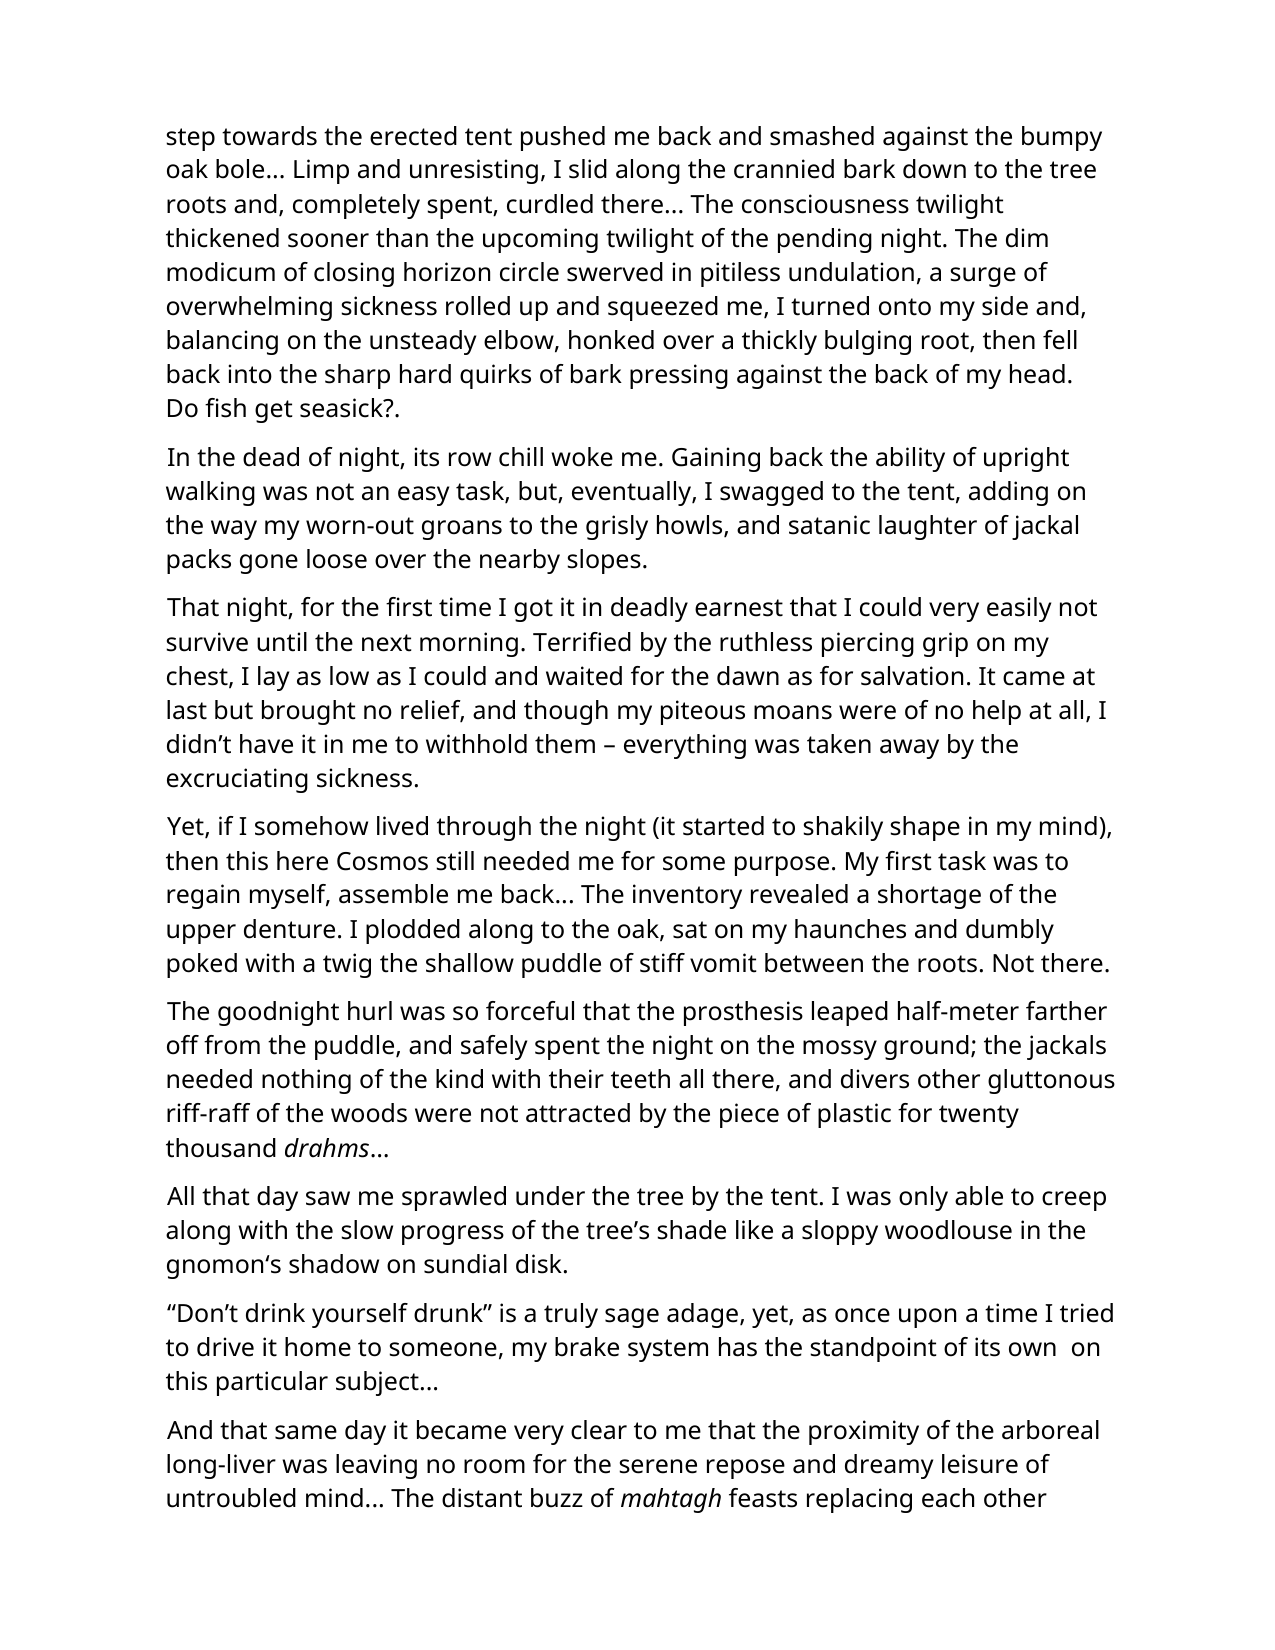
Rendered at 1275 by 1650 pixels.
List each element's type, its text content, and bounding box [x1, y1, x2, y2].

text “Don’t drink yourself drunk” is a truly sage adage, yet, as once upon a time I tried to drive it home to someone, my brake system has the standpoint of its own on this particular subject... [165, 1296, 1118, 1398]
text Yet, if I somehow lived through the night (it started to shakily shape in my mind), then this here Cosmos still needed me for some purpose. My first task was to regain myself, assemble me back... The inventory revealed a shortage of the upper denture. I plodded along to the oak, sat on my haunches and dumbly poked with a twig the shallow puddle of stiff vomit between the roots. Not there. [165, 809, 1118, 979]
text step towards the erected tent pushed me back and smashed against the bumpy oak bole... Limp and unresisting, I slid along the crannied bark down to the tree roots and, completely spent, curdled there... The consciousness twilight thickened sooner than the upcoming twilight of the pending night. The dim modicum of closing horizon circle swerved in pitiless undulation, a surge of overwhelming sickness rolled up and squeezed me, I turned onto my side and, balancing on the unsteady elbow, honked over a thickly bulging root, then fell back into the sharp hard quirks of bark pressing against the back of my head. Do fish get seasick?. [165, 118, 1118, 425]
text The goodnight hurl was so forceful that the prosthesis leaped half-meter farther off from the puddle, and safely spent the night on the mossy ground; the jackals needed nothing of the kind with their teeth all there, and divers other gluttonous riff-raff of the woods were not attracted by the piece of plastic for twenty thousand drahms… [165, 994, 1118, 1164]
text That night, for the first time I got it in deadly earnest that I could very easily not survive until the next morning. Terrified by the ruthless piercing grip on my chest, I lay as low as I could and waited for the dawn as for salvation. It came at last but brought no relief, and though my piteous moans were of no help at all, I didn’t have it in me to withhold them – everything was taken away by the excruciating sickness. [165, 590, 1118, 794]
text In the dead of night, its row chill woke me. Gaining back the ability of upright walking was not an easy task, but, eventually, I swagged to the tent, adding on the way my worn-out groans to the grisly howls, and satanic laughter of jackal packs gone loose over the nearby slopes. [165, 439, 1118, 576]
text All that day saw me sprawled under the tree by the tent. I was only able to creep along with the slow progress of the tree’s shade like a sloppy woodlouse in the gnomon‘s shadow on sundial disk. [165, 1179, 1118, 1281]
text And that same day it became very clear to me that the proximity of the arboreal long-liver was leaving no room for the serene repose and dreamy leisure of untroubled mind... The distant buzz of mahtagh feasts replacing each other [165, 1412, 1118, 1514]
